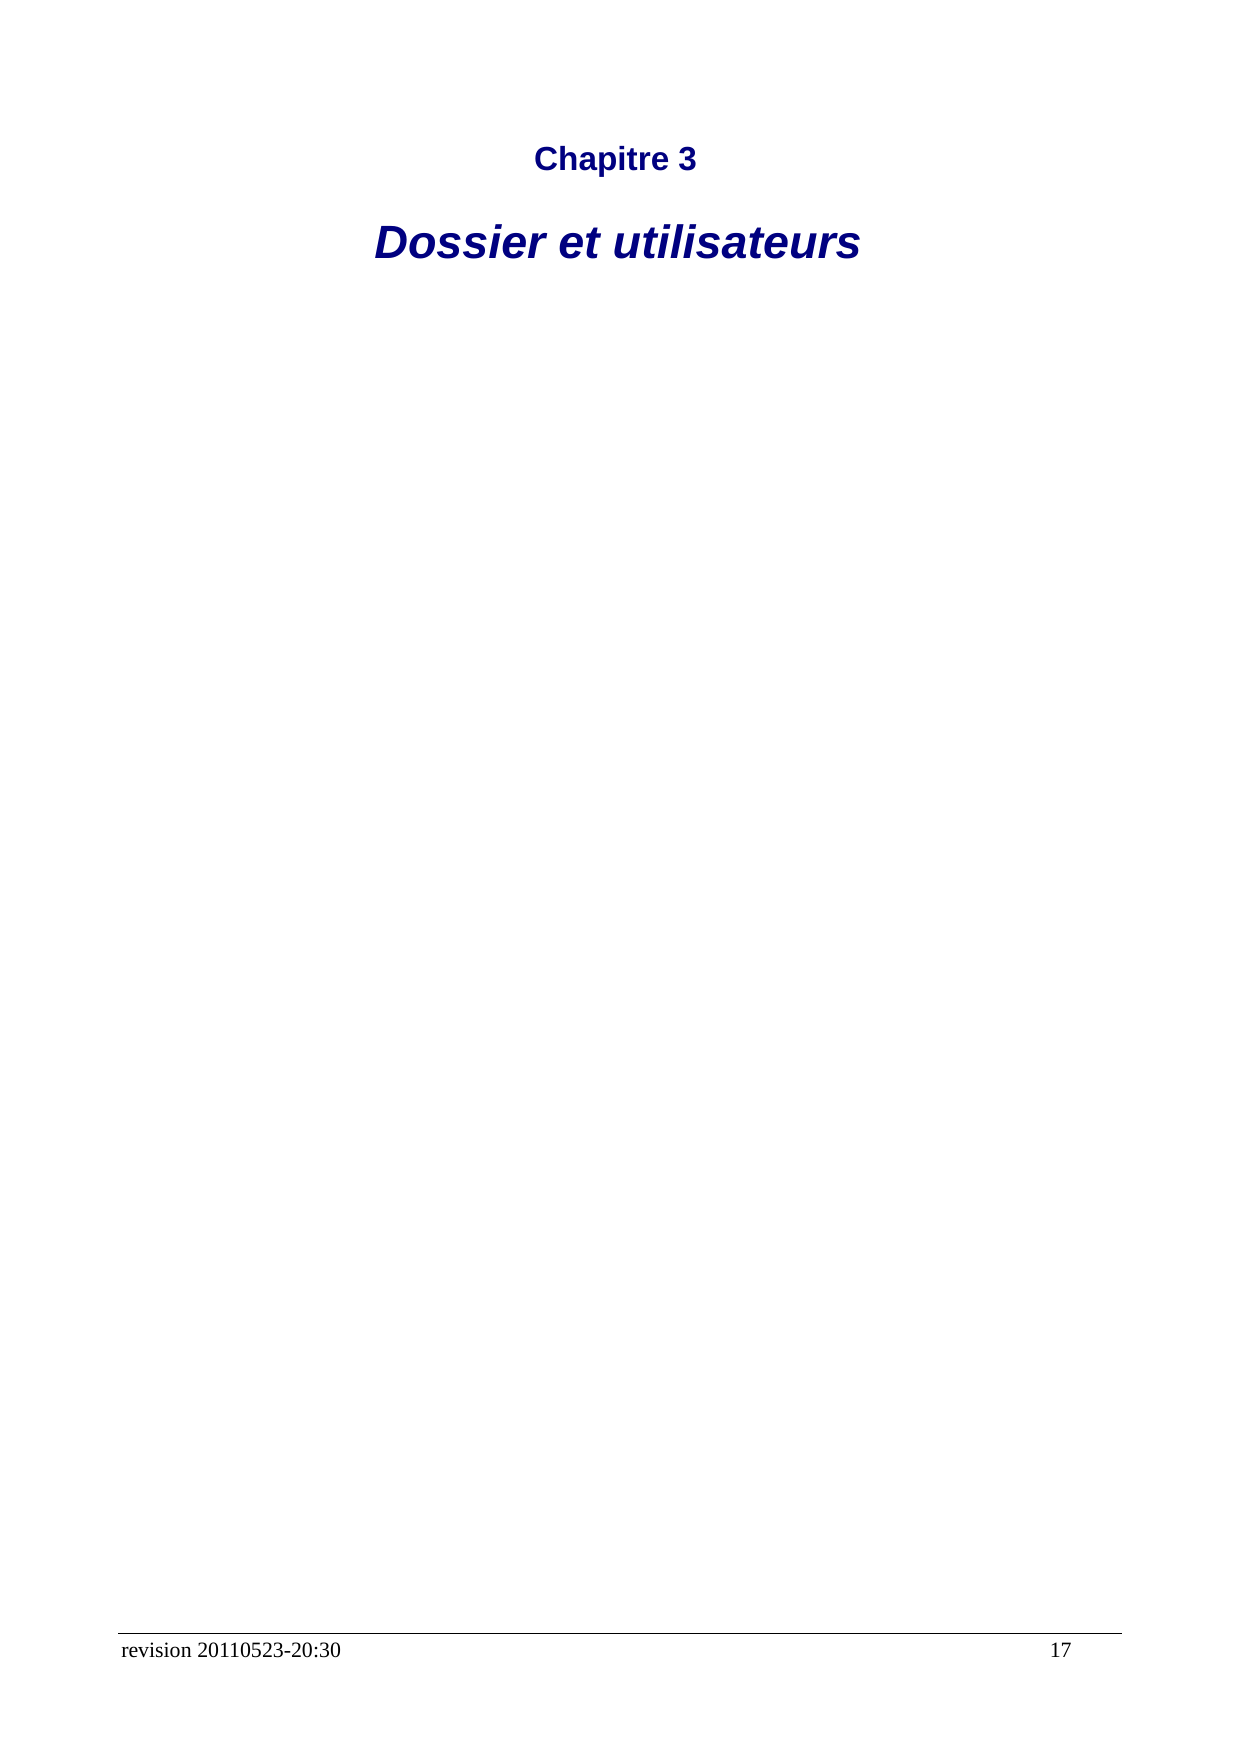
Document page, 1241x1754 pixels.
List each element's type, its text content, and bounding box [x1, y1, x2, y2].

subtitle Dossier et utilisateurs [118, 215, 1122, 268]
subtitle Chapitre 3 [118, 139, 1122, 177]
